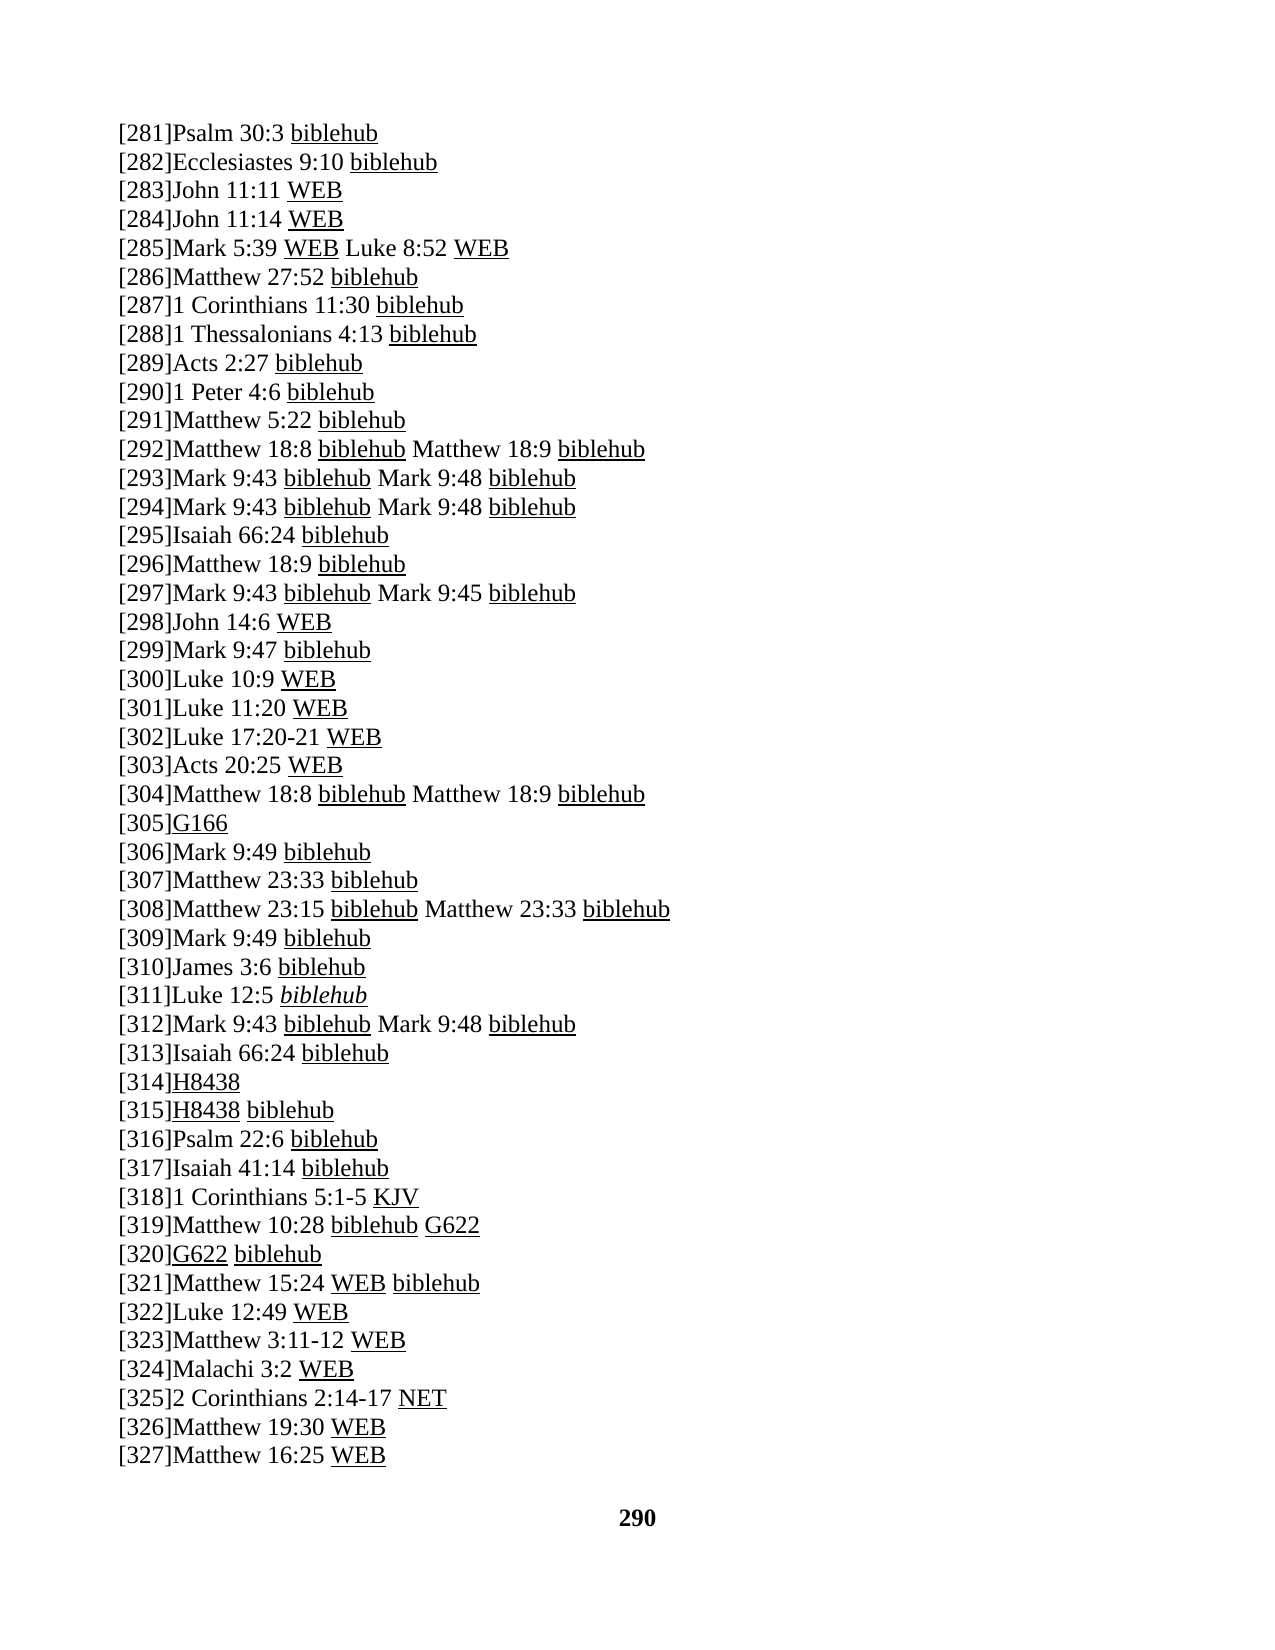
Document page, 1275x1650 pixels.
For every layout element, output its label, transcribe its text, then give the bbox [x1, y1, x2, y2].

text Matthew 27:52 biblehub [118, 262, 1157, 291]
text Matthew 18:9 biblehub [118, 549, 1157, 578]
text Mark 9:49 biblehub [118, 837, 1157, 866]
text Mark 9:43 biblehub Mark 9:48 biblehub [118, 463, 1157, 492]
text 2 Corinthians 2:14-17 NET [118, 1383, 1157, 1412]
text Matthew 19:30 WEB [118, 1412, 1157, 1441]
text Acts 2:27 biblehub [118, 348, 1157, 377]
text Luke 12:5 biblehub [118, 981, 1157, 1009]
text Matthew 3:11-12 WEB [118, 1326, 1157, 1354]
text H8438 [118, 1067, 1157, 1096]
text Psalm 22:6 biblehub [118, 1124, 1157, 1153]
text Mark 5:39 WEB Luke 8:52 WEB [118, 233, 1157, 262]
text Mark 9:43 biblehub Mark 9:48 biblehub [118, 1009, 1157, 1038]
text Matthew 15:24 WEB biblehub [118, 1268, 1157, 1297]
text Mark 9:49 biblehub [118, 923, 1157, 952]
text Matthew 18:8 biblehub Matthew 18:9 biblehub [118, 779, 1157, 808]
text Mark 9:47 biblehub [118, 636, 1157, 664]
text Psalm 30:3 biblehub [118, 118, 1157, 147]
text 1 Thessalonians 4:13 biblehub [118, 319, 1157, 348]
text G166 [118, 808, 1157, 837]
text Luke 11:20 WEB [118, 693, 1157, 722]
text Ecclesiastes 9:10 biblehub [118, 147, 1157, 176]
text 1 Corinthians 5:1-5 KJV [118, 1182, 1157, 1211]
text 1 Peter 4:6 biblehub [118, 377, 1157, 406]
text Acts 20:25 WEB [118, 751, 1157, 779]
text Matthew 5:22 biblehub [118, 406, 1157, 434]
text Isaiah 41:14 biblehub [118, 1153, 1157, 1182]
text Isaiah 66:24 biblehub [118, 1038, 1157, 1067]
text Luke 10:9 WEB [118, 664, 1157, 693]
text Matthew 23:33 biblehub [118, 866, 1157, 894]
text Matthew 23:15 biblehub Matthew 23:33 biblehub [118, 894, 1157, 923]
text H8438 biblehub [118, 1096, 1157, 1124]
text Mark 9:43 biblehub Mark 9:45 biblehub [118, 578, 1157, 607]
text John 11:11 WEB [118, 176, 1157, 204]
text Malachi 3:2 WEB [118, 1354, 1157, 1383]
text John 14:6 WEB [118, 607, 1157, 636]
text John 11:14 WEB [118, 204, 1157, 233]
text G622 biblehub [118, 1239, 1157, 1268]
text 1 Corinthians 11:30 biblehub [118, 291, 1157, 319]
text Isaiah 66:24 biblehub [118, 521, 1157, 549]
text Matthew 10:28 biblehub G622 [118, 1211, 1157, 1239]
text Luke 17:20-21 WEB [118, 722, 1157, 751]
text Luke 12:49 WEB [118, 1297, 1157, 1326]
text Matthew 16:25 WEB [118, 1441, 1157, 1469]
text James 3:6 biblehub [118, 952, 1157, 981]
text Matthew 18:8 biblehub Matthew 18:9 biblehub [118, 434, 1157, 463]
text Mark 9:43 biblehub Mark 9:48 biblehub [118, 492, 1157, 521]
